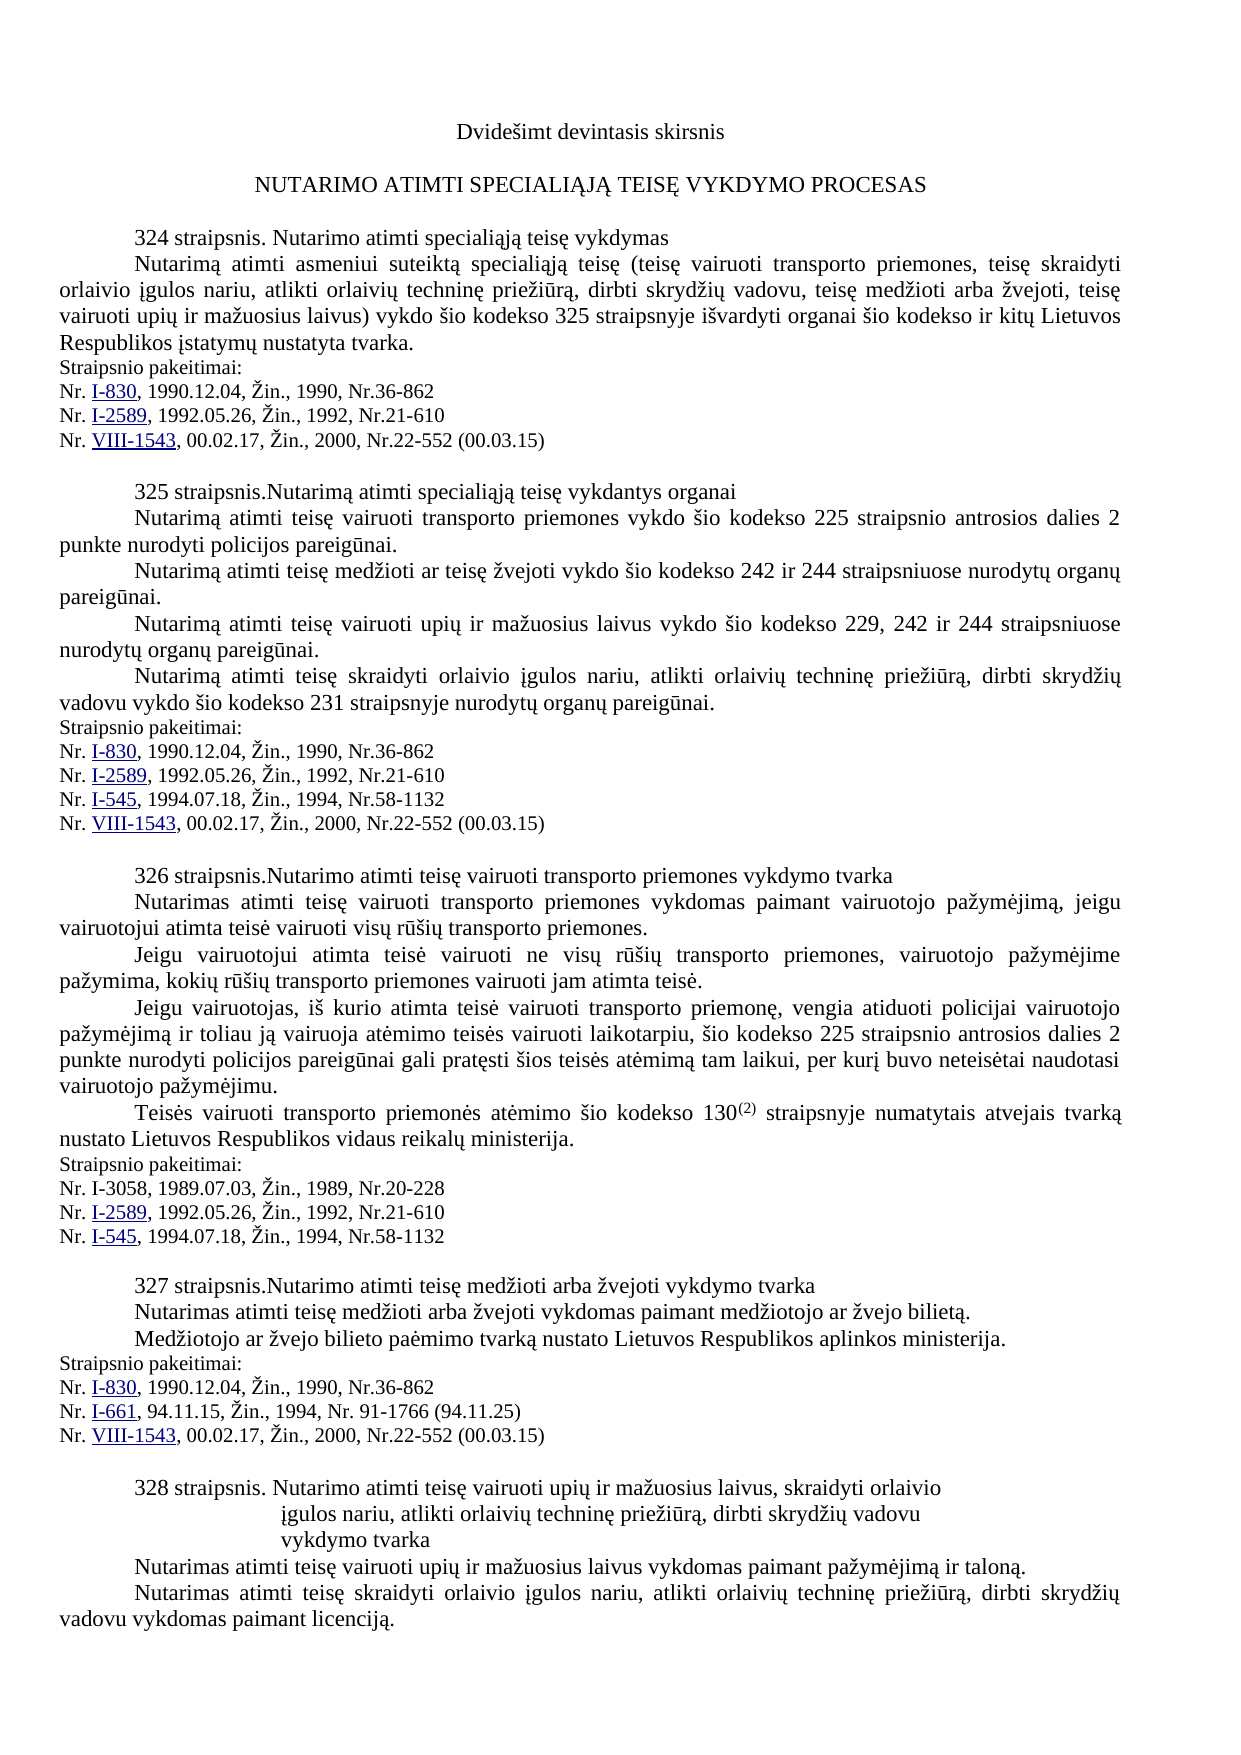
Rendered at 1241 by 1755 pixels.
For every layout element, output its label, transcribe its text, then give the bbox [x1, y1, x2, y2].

text Nr. I-2589, 1992.05.26, Žin., 1992, Nr.21-610 [59, 1200, 1122, 1224]
text įgulos nariu, atlikti orlaivių techninę priežiūrą, dirbti skrydžių vadovu [281, 1500, 1122, 1526]
text Jeigu vairuotojui atimta teisė vairuoti ne visų rūšių transporto priemones, vairuotojo pažymėjime pažymima, kokių rūšių transporto priemones vairuoti jam atimta teisė. [59, 941, 1122, 993]
text Medžiotojo ar žvejo bilieto paėmimo tvarką nustato Lietuvos Respublikos aplinkos ministerija. [59, 1325, 1122, 1351]
text vykdymo tvarka [281, 1526, 1122, 1553]
text Nutarimas atimti teisę vairuoti upių ir mažuosius laivus vykdomas paimant pažymėjimą ir taloną. [59, 1553, 1122, 1579]
text Nutarimą atimti teisę vairuoti upių ir mažuosius laivus vykdo šio kodekso 229, 242 ir 244 straipsniuose nurodytų organų pareigūnai. [59, 610, 1122, 662]
text Nutarimas atimti teisę skraidyti orlaivio įgulos nariu, atlikti orlaivių techninę priežiūrą, dirbti skrydžių vadovu vykdomas paimant licenciją. [59, 1579, 1122, 1632]
text 327 straipsnis.Nutarimo atimti teisę medžioti arba žvejoti vykdymo tvarka [59, 1272, 1122, 1298]
text Nr. I-3058, 1989.07.03, Žin., 1989, Nr.20-228 [59, 1176, 1122, 1200]
text Nr. I-830, 1990.12.04, Žin., 1990, Nr.36-862 [59, 739, 1122, 763]
text NUTARIMO ATIMTI SPECIALIĄJĄ TEISĘ VYKDYMO PROCESAS [59, 171, 1122, 197]
text Nr. I-545, 1994.07.18, Žin., 1994, Nr.58-1132 [59, 1224, 1122, 1248]
text Nr. I-2589, 1992.05.26, Žin., 1992, Nr.21-610 [59, 403, 1122, 427]
text Straipsnio pakeitimai: [59, 715, 1122, 739]
text 326 straipsnis.Nutarimo atimti teisę vairuoti transporto priemones vykdymo tvarka [59, 862, 1122, 888]
text Nutarimas atimti teisę medžioti arba žvejoti vykdomas paimant medžiotojo ar žvejo bilietą. [59, 1298, 1122, 1325]
text Nr. VIII-1543, 00.02.17, Žin., 2000, Nr.22-552 (00.03.15) [59, 1423, 1122, 1447]
text Nutarimą atimti asmeniui suteiktą specialiąją teisę (teisę vairuoti transporto priemones, teisę skraidyti orlaivio įgulos nariu, atlikti orlaivių techninę priežiūrą, dirbti skrydžių vadovu, teisę medžioti arba žvejoti, teisę vairuoti upių ir mažuosius laivus) vykdo šio kodekso 325 straipsnyje išvardyti organai šio kodekso ir kitų Lietuvos Respublikos įstatymų nustatyta tvarka. [59, 250, 1122, 355]
text Jeigu vairuotojas, iš kurio atimta teisė vairuoti transporto priemonę, vengia atiduoti policijai vairuotojo pažymėjimą ir toliau ją vairuoja atėmimo teisės vairuoti laikotarpiu, šio kodekso 225 straipsnio antrosios dalies 2 punkte nurodyti policijos pareigūnai gali pratęsti šios teisės atėmimą tam laikui, per kurį buvo neteisėtai naudotasi vairuotojo pažymėjimu. [59, 993, 1122, 1099]
text Nutarimas atimti teisę vairuoti transporto priemones vykdomas paimant vairuotojo pažymėjimą, jeigu vairuotojui atimta teisė vairuoti visų rūšių transporto priemones. [59, 888, 1122, 941]
text Nr. I-830, 1990.12.04, Žin., 1990, Nr.36-862 [59, 1375, 1122, 1399]
text 328 straipsnis. Nutarimo atimti teisę vairuoti upių ir mažuosius laivus, skraidyti orlaivio [134, 1474, 1122, 1500]
text 324 straipsnis. Nutarimo atimti specialiąją teisę vykdymas [59, 223, 1122, 250]
text Teisės vairuoti transporto priemonės atėmimo šio kodekso 130(2) straipsnyje numatytais atvejais tvarką nustato Lietuvos Respublikos vidaus reikalų ministerija. [59, 1099, 1122, 1152]
text Nutarimą atimti teisę skraidyti orlaivio įgulos nariu, atlikti orlaivių techninę priežiūrą, dirbti skrydžių vadovu vykdo šio kodekso 231 straipsnyje nurodytų organų pareigūnai. [59, 662, 1122, 715]
text Nutarimą atimti teisę medžioti ar teisę žvejoti vykdo šio kodekso 242 ir 244 straipsniuose nurodytų organų pareigūnai. [59, 557, 1122, 610]
text Nr. I-545, 1994.07.18, Žin., 1994, Nr.58-1132 [59, 787, 1122, 811]
text Straipsnio pakeitimai: [59, 1152, 1122, 1176]
text Dvidešimt devintasis skirsnis [59, 118, 1122, 144]
text Nr. VIII-1543, 00.02.17, Žin., 2000, Nr.22-552 (00.03.15) [59, 427, 1122, 452]
text Nr. VIII-1543, 00.02.17, Žin., 2000, Nr.22-552 (00.03.15) [59, 811, 1122, 835]
text Nutarimą atimti teisę vairuoti transporto priemones vykdo šio kodekso 225 straipsnio antrosios dalies 2 punkte nurodyti policijos pareigūnai. [59, 504, 1122, 557]
text Straipsnio pakeitimai: [59, 355, 1122, 379]
text Nr. I-2589, 1992.05.26, Žin., 1992, Nr.21-610 [59, 763, 1122, 787]
text Nr. I-830, 1990.12.04, Žin., 1990, Nr.36-862 [59, 379, 1122, 403]
text Nr. I-661, 94.11.15, Žin., 1994, Nr. 91-1766 (94.11.25) [59, 1399, 1122, 1423]
text Straipsnio pakeitimai: [59, 1351, 1122, 1375]
text 325 straipsnis.Nutarimą atimti specialiąją teisę vykdantys organai [59, 478, 1122, 504]
